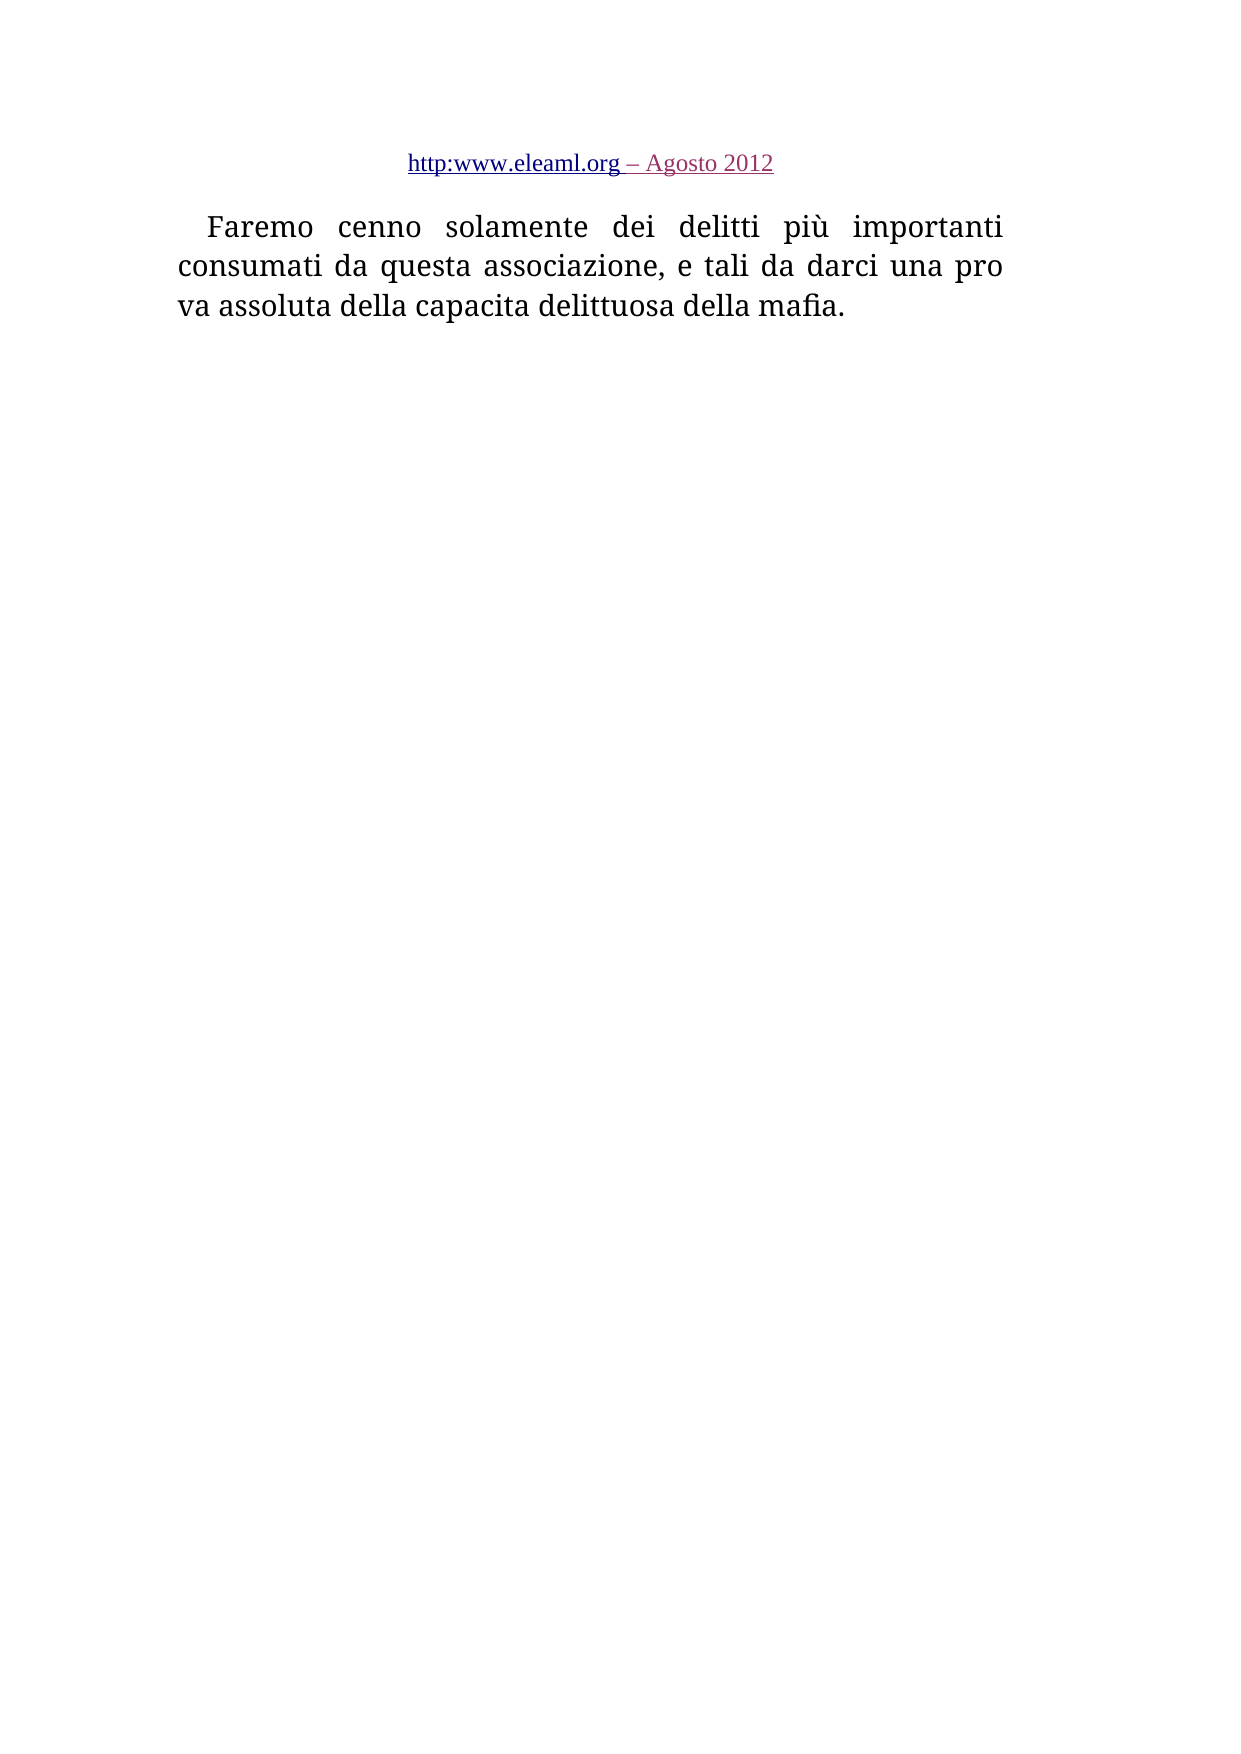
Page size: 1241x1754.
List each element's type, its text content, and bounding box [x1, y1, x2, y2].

text Faremo cenno solamente dei delitti più importanti consumati da questa associazione, e tali da darci una pro va assoluta della capacita delittuosa della mafia. [177, 206, 1004, 325]
